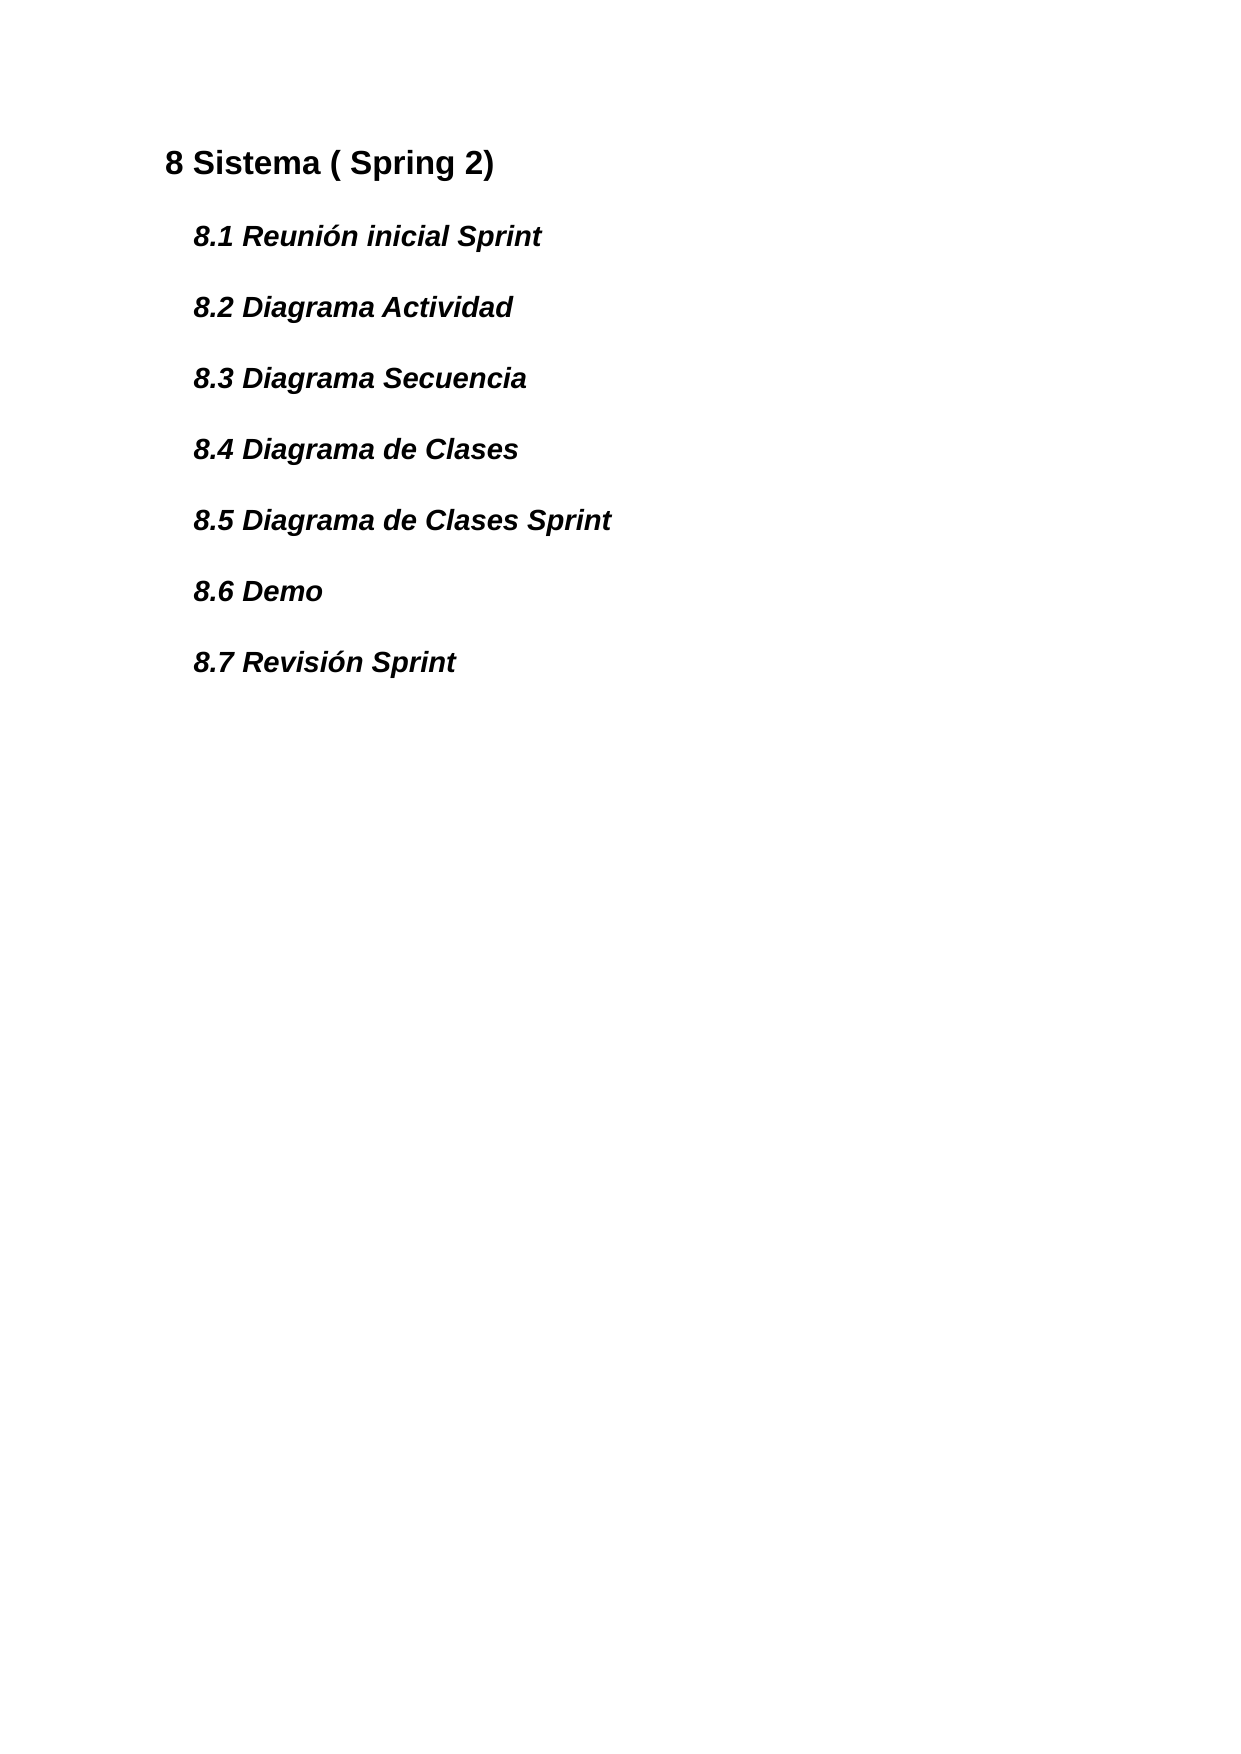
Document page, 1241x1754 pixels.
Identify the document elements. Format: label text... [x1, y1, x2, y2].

subtitle Diagrama Secuencia [185, 361, 1122, 395]
subtitle Sistema ( Spring 2) [156, 143, 1122, 182]
subtitle Revisión Sprint [185, 645, 1122, 679]
subtitle Diagrama Actividad [185, 290, 1122, 324]
subtitle Reunión inicial Sprint [185, 219, 1122, 253]
subtitle Demo [185, 574, 1122, 608]
subtitle Diagrama de Clases Sprint [185, 503, 1122, 537]
subtitle Diagrama de Clases [185, 432, 1122, 466]
